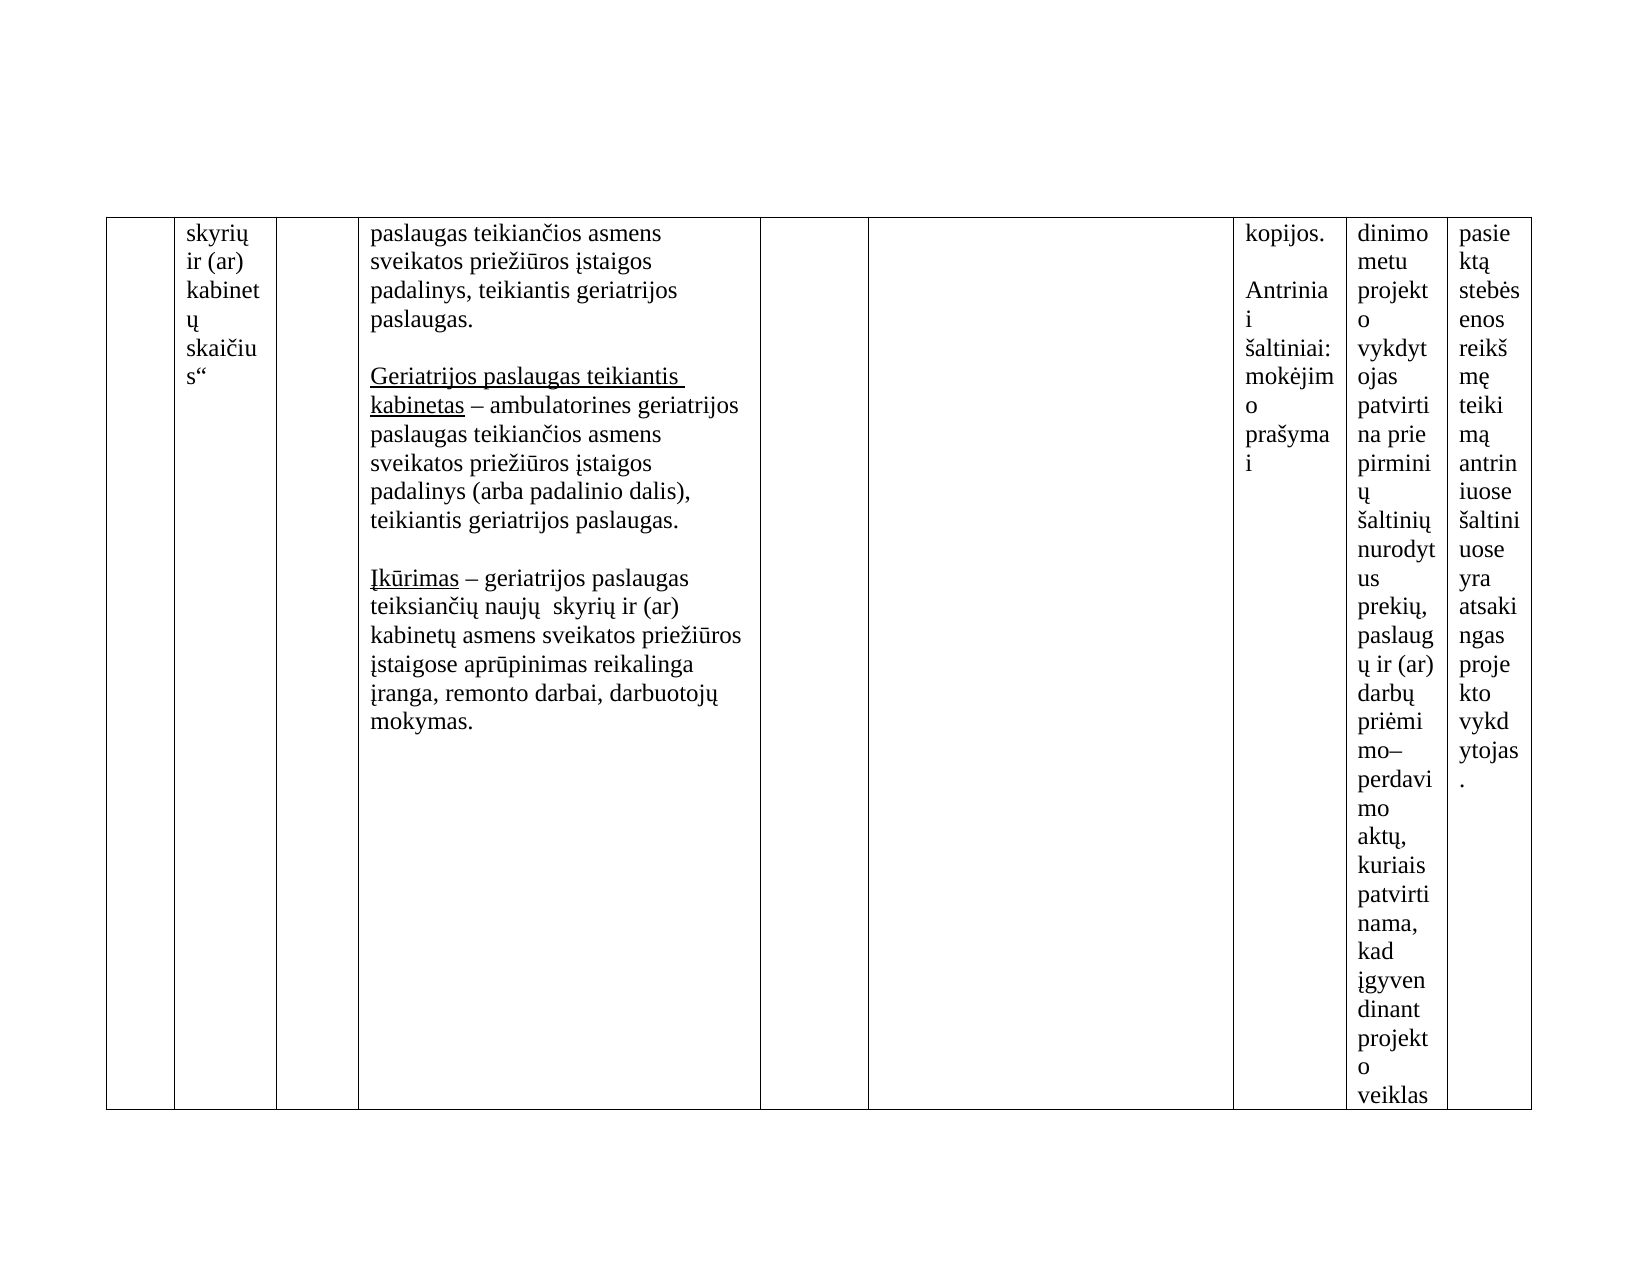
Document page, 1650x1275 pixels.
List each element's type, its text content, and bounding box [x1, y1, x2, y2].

table_cell dinimo metu projekto vykdytojas patvirtina prie pirminių šaltinių nurodytus prekių, paslaugų ir (ar) darbų priėmimo–perdavimo aktų, kuriais patvirtinama, kad įgyvendinant projekto veiklas [1347, 218, 1447, 1109]
table_cell [277, 218, 358, 1109]
table_cell [869, 218, 1233, 1109]
table_cell paslaugas teikiančios asmens sveikatos priežiūros įstaigos padalinys, teikiantis geriatrijos paslaugas. Geriatrijos paslaugas teikiantis kabinetas – ambulatorines geriatrijos paslaugas teikiančios asmens sveikatos priežiūros įstaigos padalinys (arba padalinio dalis), teikiantis geriatrijos paslaugas. Įkūrimas – geriatrijos paslaugas teiksiančių naujų skyrių ir (ar) kabinetų asmens sveikatos priežiūros įstaigose aprūpinimas reikalinga įranga, remonto darbai, darbuotojų mokymas. [359, 218, 760, 1109]
table_cell kopijos. Antriniai šaltiniai: mokėjimo prašymai [1234, 218, 1346, 1109]
table_cell [107, 218, 174, 1109]
table_cell pasiektą stebėsenos reikšmę teikimą antriniuose šaltiniuose yra atsakingas projekto vykdytojas. [1448, 218, 1531, 1109]
table_cell skyrių ir (ar) kabinetų skaičius“ [175, 218, 276, 1109]
table_cell [761, 218, 868, 1109]
